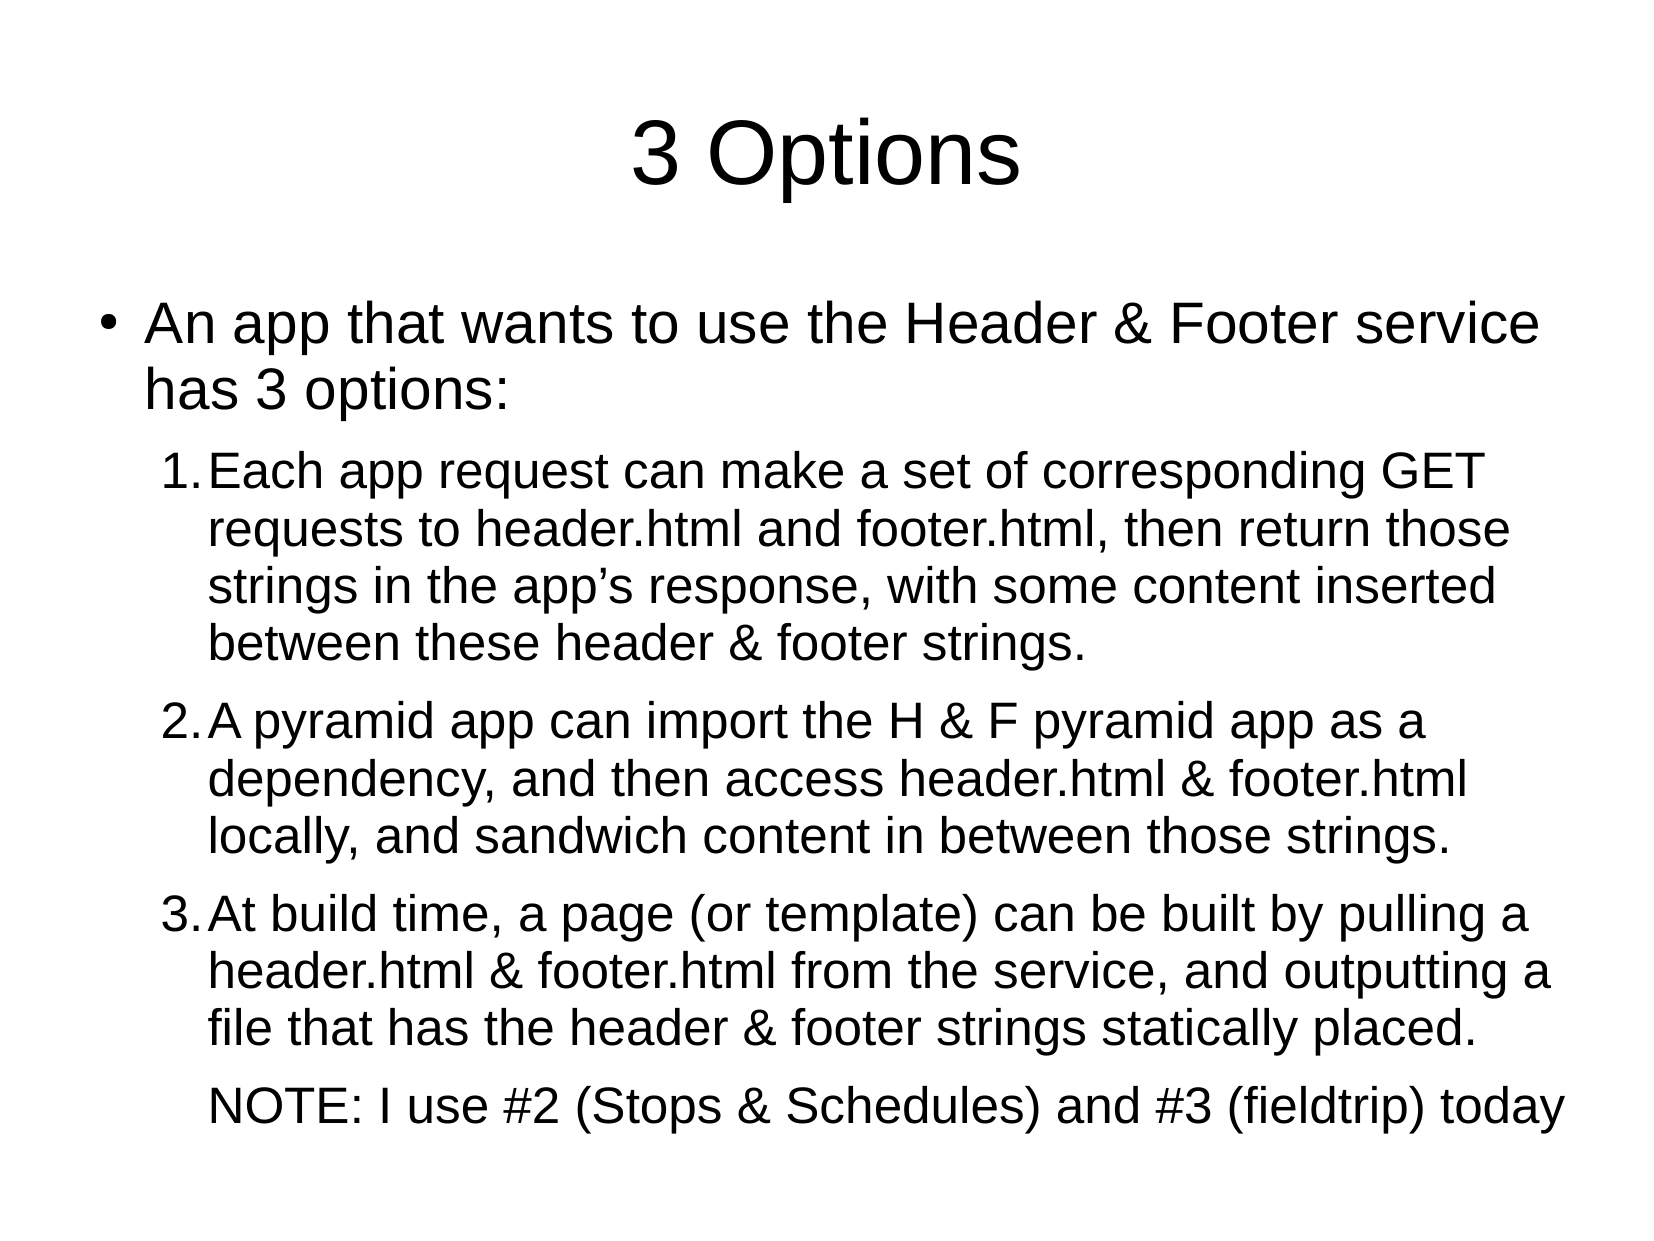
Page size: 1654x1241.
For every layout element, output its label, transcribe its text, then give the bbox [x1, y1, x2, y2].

list An app that wants to use the Header & Footer service has 3 options: Each app request can make a set of corresponding GET requests to header.html and footer.html, then return those strings in the app’s response, with some content inserted between these header & footer strings. A pyramid app can import the H & F pyramid app as a dependency, and then access header.html & footer.html locally, and sandwich content in between those strings. At build time, a page (or template) can be built by pulling a header.html & footer.html from the service, and outputting a file that has the header & footer strings statically placed. NOTE: I use #2 (Stops & Schedules) and #3 (fieldtrip) today [82, 290, 1571, 1156]
title 3 Options [82, 49, 1571, 257]
